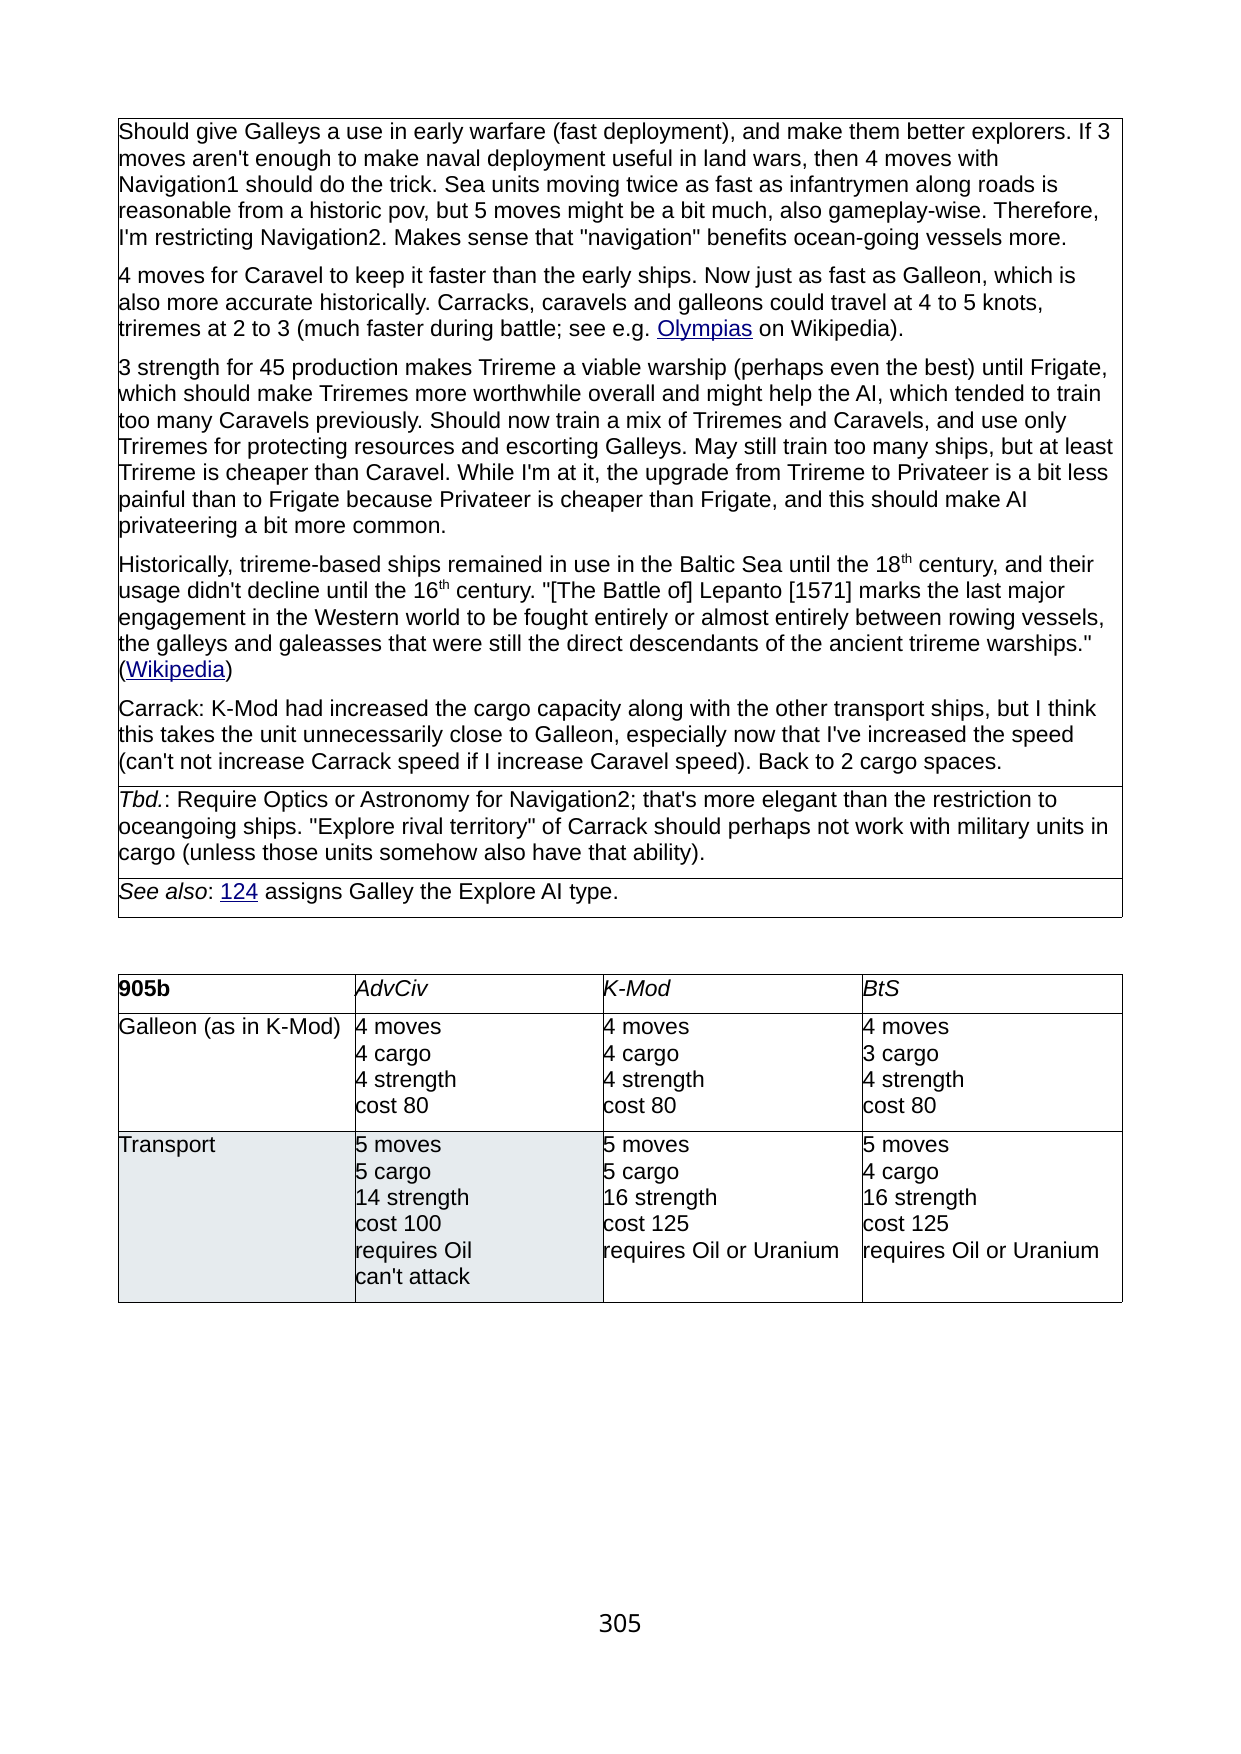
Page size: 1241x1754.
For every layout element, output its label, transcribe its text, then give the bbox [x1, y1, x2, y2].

table_cell 4 moves 4 cargo 4 strength cost 80 [604, 1014, 862, 1131]
table_cell 5 moves 5 cargo 16 strength cost 125 requires Oil or Uranium [604, 1132, 862, 1302]
table_cell Should give Galleys a use in early warfare (fast deployment), and make them better explorers. If 3 moves aren't enough to make naval deployment useful in land wars, then 4 moves with Navigation1 should do the trick. Sea units moving twice as fast as infantrymen along roads is reasonable from a historic pov, but 5 moves might be a bit much, also gameplay-wise. Therefore, I'm restricting Navigation2. Makes sense that "navigation" benefits ocean-going vessels more. 4 moves for Caravel to keep it faster than the early ships. Now just as fast as Galleon, which is also more accurate historically. Carracks, caravels and galleons could travel at 4 to 5 knots, triremes at 2 to 3 (much faster during battle; see e.g. Olympias on Wikipedia). 3 strength for 45 production makes Trireme a viable warship (perhaps even the best) until Frigate, which should make Triremes more worthwhile overall and might help the AI, which tended to train too many Caravels previously. Should now train a mix of Triremes and Caravels, and use only Triremes for protecting resources and escorting Galleys. May still train too many ships, but at least Trireme is cheaper than Caravel. While I'm at it, the upgrade from Trireme to Privateer is a bit less painful than to Frigate because Privateer is cheaper than Frigate, and this should make AI privateering a bit more common. Historically, trireme-based ships remained in use in the Baltic Sea until the 18th century, and their usage didn't decline until the 16th century. "[The Battle of] Lepanto [1571] marks the last major engagement in the Western world to be fought entirely or almost entirely between rowing vessels, the galleys and galeasses that were still the direct descendants of the ancient trireme warships." (Wikipedia) Carrack: K-Mod had increased the cargo capacity along with the other transport ships, but I think this takes the unit unnecessarily close to Galleon, especially now that I've increased the speed (can't not increase Carrack speed if I increase Caravel speed). Back to 2 cargo spaces. [119, 119, 1122, 786]
table_cell 4 moves 4 cargo 4 strength cost 80 [356, 1014, 603, 1131]
table_cell See also: 124 assigns Galley the Explore AI type. [119, 879, 1122, 917]
table_cell Transport [119, 1132, 355, 1302]
table_header 905b [119, 975, 355, 1013]
table_header BtS [863, 975, 1122, 1013]
table_cell Tbd.: Require Optics or Astronomy for Navigation2; that's more elegant than the restriction to oceangoing ships. "Explore rival territory" of Carrack should perhaps not work with military units in cargo (unless those units somehow also have that ability). [119, 787, 1122, 878]
table_cell 4 moves 3 cargo 4 strength cost 80 [863, 1014, 1122, 1131]
table_header K-Mod [604, 975, 862, 1013]
table_header AdvCiv [356, 975, 603, 1013]
table_cell Galleon (as in K-Mod) [119, 1014, 355, 1131]
table_cell 5 moves 5 cargo 14 strength cost 100 requires Oil can't attack [356, 1132, 603, 1302]
table_cell 5 moves 4 cargo 16 strength cost 125 requires Oil or Uranium [863, 1132, 1122, 1302]
